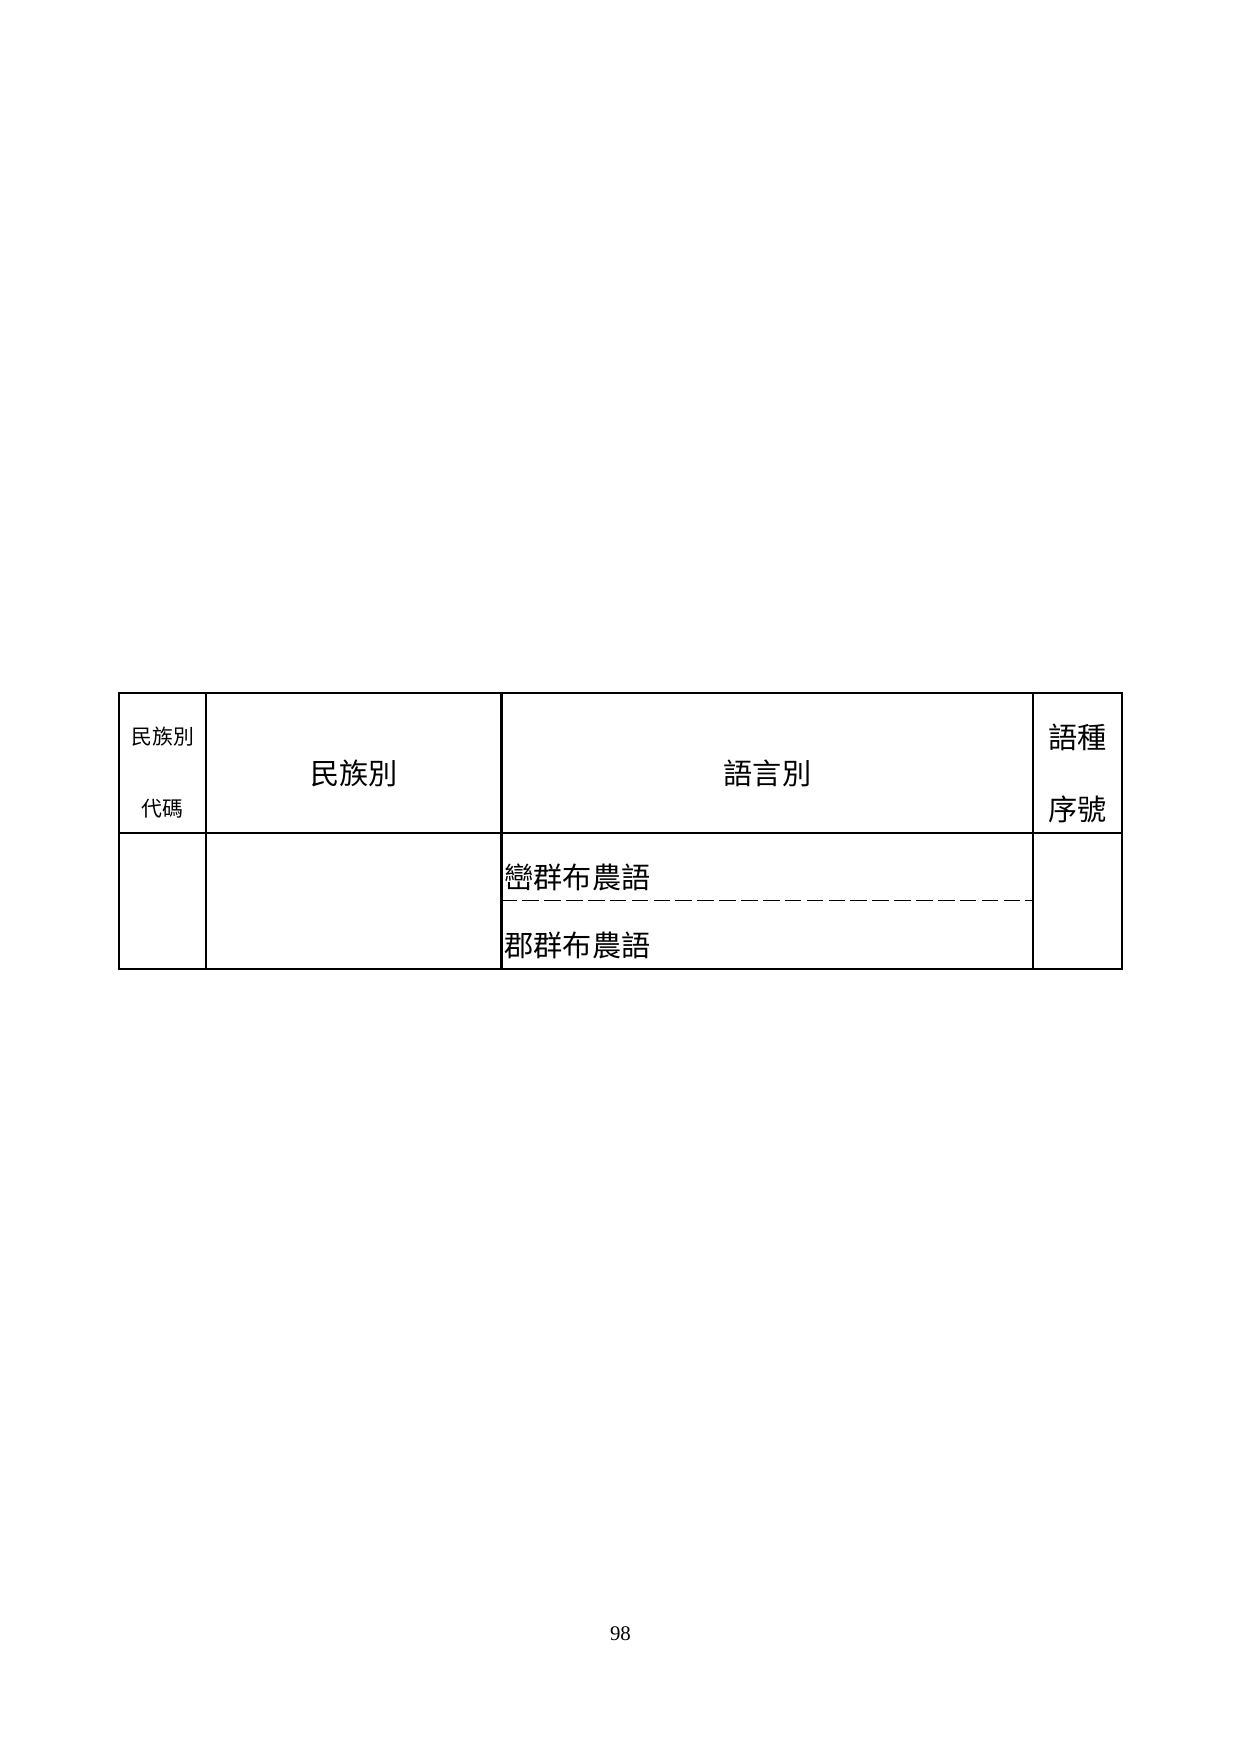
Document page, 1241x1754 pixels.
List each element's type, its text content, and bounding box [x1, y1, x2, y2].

table_cell 巒群布農語 [503, 834, 1032, 900]
table_header 民族別 [207, 694, 500, 832]
table_cell [120, 834, 205, 968]
table_header 語種 序號 [1034, 694, 1121, 832]
table_header 民族別代碼 [120, 694, 205, 832]
table_header 語言別 [503, 694, 1032, 832]
table_cell 郡群布農語 [503, 900, 1032, 968]
table_cell [1034, 834, 1121, 968]
table_cell [207, 834, 500, 968]
